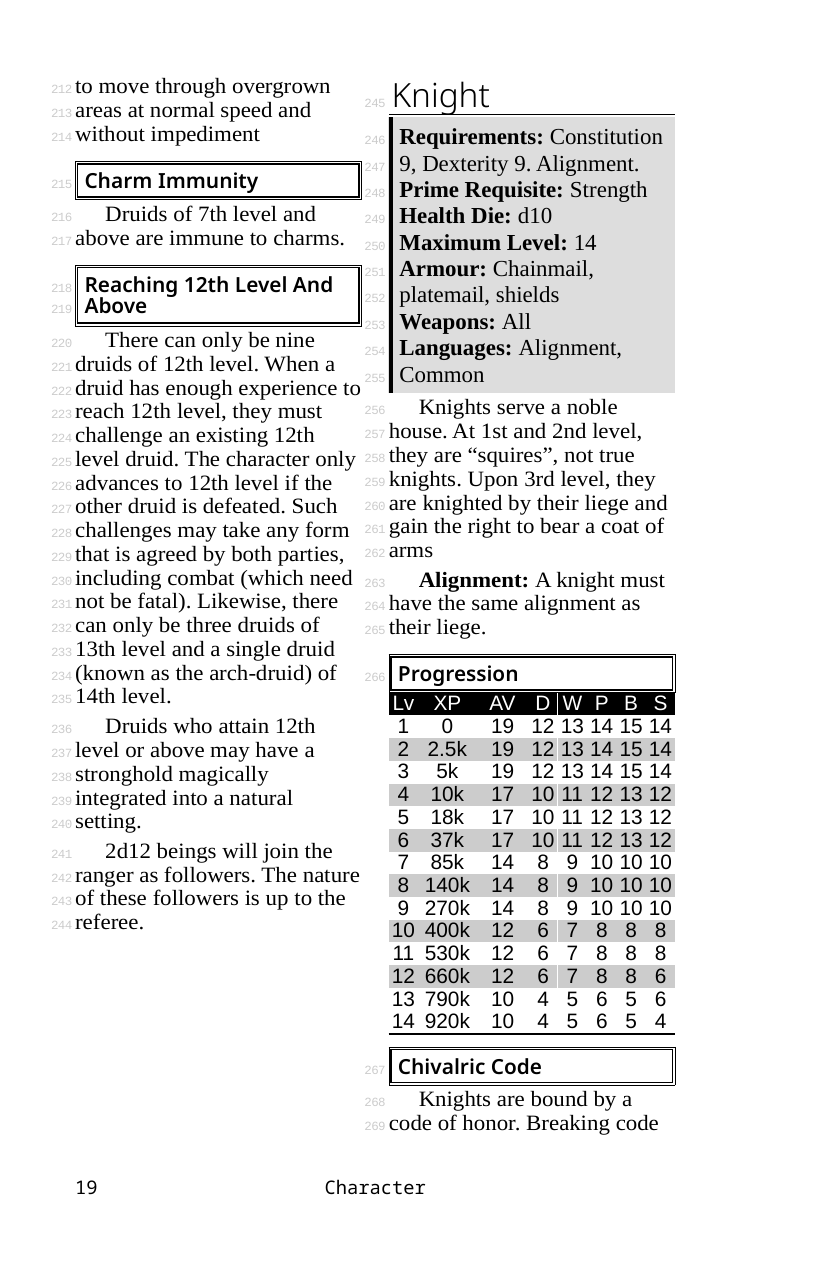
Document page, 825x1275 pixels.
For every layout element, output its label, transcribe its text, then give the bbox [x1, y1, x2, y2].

table_cell 790k [418, 988, 477, 1011]
table_cell 10 [587, 897, 616, 920]
table_cell 0 [418, 715, 477, 738]
table_cell 12 [477, 943, 528, 965]
table_cell 11 [558, 784, 587, 806]
table_cell 8 [587, 920, 616, 942]
table_cell 10k [418, 784, 477, 806]
table_cell 660k [418, 965, 477, 988]
text Knights serve a noble house. At 1st and 2nd level, they are “squires”, not true knights. Upon 3rd level, they are knighted by their liege and gain the right to bear a coat of arms [388, 396, 675, 562]
table_cell 13 [558, 715, 587, 738]
table_cell 14 [646, 715, 675, 738]
text health die: d10 [393, 202, 675, 229]
table_cell 10 [389, 920, 418, 942]
table_cell 10 [616, 874, 646, 897]
table_cell 6 [587, 1011, 616, 1033]
table_cell 11 [389, 943, 418, 965]
table_cell 17 [477, 829, 528, 852]
table_cell 14 [587, 761, 616, 783]
table_cell 10 [646, 852, 675, 874]
table_cell 10 [616, 852, 646, 874]
table_cell 6 [528, 965, 557, 988]
table_cell 13 [616, 829, 646, 852]
table_cell 10 [477, 988, 528, 1011]
table_cell 7 [558, 965, 587, 988]
table_cell 37k [418, 829, 477, 852]
table_cell 14 [477, 874, 528, 897]
text Languages: Alignment, Common [393, 334, 675, 393]
table_header B [616, 693, 646, 715]
table_cell 12 [477, 920, 528, 942]
table_header XP [418, 693, 477, 715]
table_cell 6 [646, 965, 675, 988]
table_cell 10 [646, 897, 675, 920]
table_cell 12 [646, 806, 675, 829]
table_cell 15 [616, 715, 646, 738]
table_cell 15 [616, 761, 646, 783]
table_cell 2 [389, 738, 418, 761]
table_cell 6 [646, 988, 675, 1011]
text Druids of 7th level and above are immune to charms. [75, 202, 362, 250]
table_cell 14 [646, 761, 675, 783]
table_cell 8 [389, 874, 418, 897]
table_cell 14 [477, 897, 528, 920]
text Maximum level: 14 [393, 229, 675, 255]
table_cell 5 [616, 1011, 646, 1033]
table_cell 8 [616, 943, 646, 965]
table_cell 5 [558, 1011, 587, 1033]
table_cell 12 [477, 965, 528, 988]
table_cell 10 [528, 829, 557, 852]
table_cell 13 [389, 988, 418, 1011]
table_cell 8 [616, 965, 646, 988]
table_cell 9 [389, 897, 418, 920]
table_cell 14 [646, 738, 675, 761]
table_cell 12 [587, 806, 616, 829]
table_cell 3 [389, 761, 418, 783]
text Knights are bound by a code of honor. Breaking code [388, 1088, 675, 1135]
table_cell 10 [477, 1011, 528, 1033]
table_cell 9 [558, 852, 587, 874]
table_cell 19 [477, 715, 528, 738]
table_cell 12 [528, 738, 557, 761]
table_cell 14 [587, 738, 616, 761]
table_cell 8 [587, 965, 616, 988]
table_cell 10 [646, 874, 675, 897]
table_cell 5 [616, 988, 646, 1011]
table_cell 400k [418, 920, 477, 942]
table_cell 6 [528, 920, 557, 942]
text Weapons: All [393, 308, 675, 334]
table_cell 7 [389, 852, 418, 874]
table_cell 4 [646, 1011, 675, 1033]
table_cell 12 [587, 829, 616, 852]
table_cell 8 [616, 920, 646, 942]
table_cell 19 [477, 761, 528, 783]
table_cell 7 [558, 920, 587, 942]
table_cell 8 [528, 852, 557, 874]
table_cell 9 [558, 897, 587, 920]
table_cell 5k [418, 761, 477, 783]
table_cell 270k [418, 897, 477, 920]
table_cell 10 [587, 852, 616, 874]
text Armour: Chainmail, platemail, shields [393, 255, 675, 308]
table_cell 4 [528, 988, 557, 1011]
table_cell 11 [558, 829, 587, 852]
table_cell 8 [646, 920, 675, 942]
table_header W [558, 693, 587, 715]
table_header Lv [389, 693, 418, 715]
table_header D [528, 693, 557, 715]
table_cell 12 [528, 761, 557, 783]
text 2d12 beings will join the ranger as followers. The nature of these followers is up to the referee. [75, 839, 362, 934]
table_header S [646, 693, 675, 715]
table_cell 17 [477, 784, 528, 806]
text Requirements: Constitution 9, Dexterity 9. Alignment. [393, 117, 675, 176]
table_cell 5 [389, 806, 418, 829]
table_cell 10 [528, 806, 557, 829]
table_cell 6 [528, 943, 557, 965]
table_cell 920k [418, 1011, 477, 1033]
table_cell 14 [587, 715, 616, 738]
table_cell 4 [528, 1011, 557, 1033]
text There can only be nine druids of 12th level. When a druid has enough experience to reach 12th level, they must challenge an existing 12th level druid. The character only advances to 12th level if the other druid is defeated. Such challenges may take any form that is agreed by both parties, including combat (which need not be fatal). Likewise, there can only be three druids of 13th level and a single druid (known as the arch-druid) of 14th level. [75, 329, 362, 709]
table_cell 9 [558, 874, 587, 897]
table_cell 10 [616, 897, 646, 920]
table_cell 12 [587, 784, 616, 806]
table_cell 2.5k [418, 738, 477, 761]
table_cell 12 [528, 715, 557, 738]
table_cell 12 [389, 965, 418, 988]
table_cell 17 [477, 806, 528, 829]
table_cell 12 [646, 784, 675, 806]
subtitle Chivalric Code [392, 1050, 672, 1082]
table_cell 13 [616, 784, 646, 806]
table_cell 8 [587, 943, 616, 965]
table_cell 6 [389, 829, 418, 852]
table_cell 5 [558, 988, 587, 1011]
table_cell 85k [418, 852, 477, 874]
table_cell 8 [646, 943, 675, 965]
table_cell 10 [528, 784, 557, 806]
table_cell 8 [528, 897, 557, 920]
text to move through overgrown areas at normal speed and without impediment [75, 75, 362, 146]
table_cell 4 [389, 784, 418, 806]
table_cell 7 [558, 943, 587, 965]
table_cell 6 [587, 988, 616, 1011]
table_header P [587, 693, 616, 715]
table_cell 19 [477, 738, 528, 761]
subtitle Progression [392, 658, 672, 689]
table_cell 530k [418, 943, 477, 965]
table_cell 13 [558, 738, 587, 761]
table_cell 14 [477, 852, 528, 874]
table_cell 11 [558, 806, 587, 829]
text Prime requisite: Strength [393, 176, 675, 202]
table_cell 1 [389, 715, 418, 738]
text Druids who attain 12th level or above may have a stronghold magically integrated into a natural setting. [75, 715, 362, 833]
table_cell 18k [418, 806, 477, 829]
table_cell 10 [587, 874, 616, 897]
table_cell 13 [616, 806, 646, 829]
table_cell 140k [418, 874, 477, 897]
table_cell 14 [389, 1011, 418, 1033]
table_cell 8 [528, 874, 557, 897]
table_cell 15 [616, 738, 646, 761]
table_cell 12 [646, 829, 675, 852]
table_header AV [477, 693, 528, 715]
table_cell 13 [558, 761, 587, 783]
subtitle knight [388, 75, 675, 114]
text Alignment: A knight must have the same alignment as their liege. [388, 568, 675, 639]
